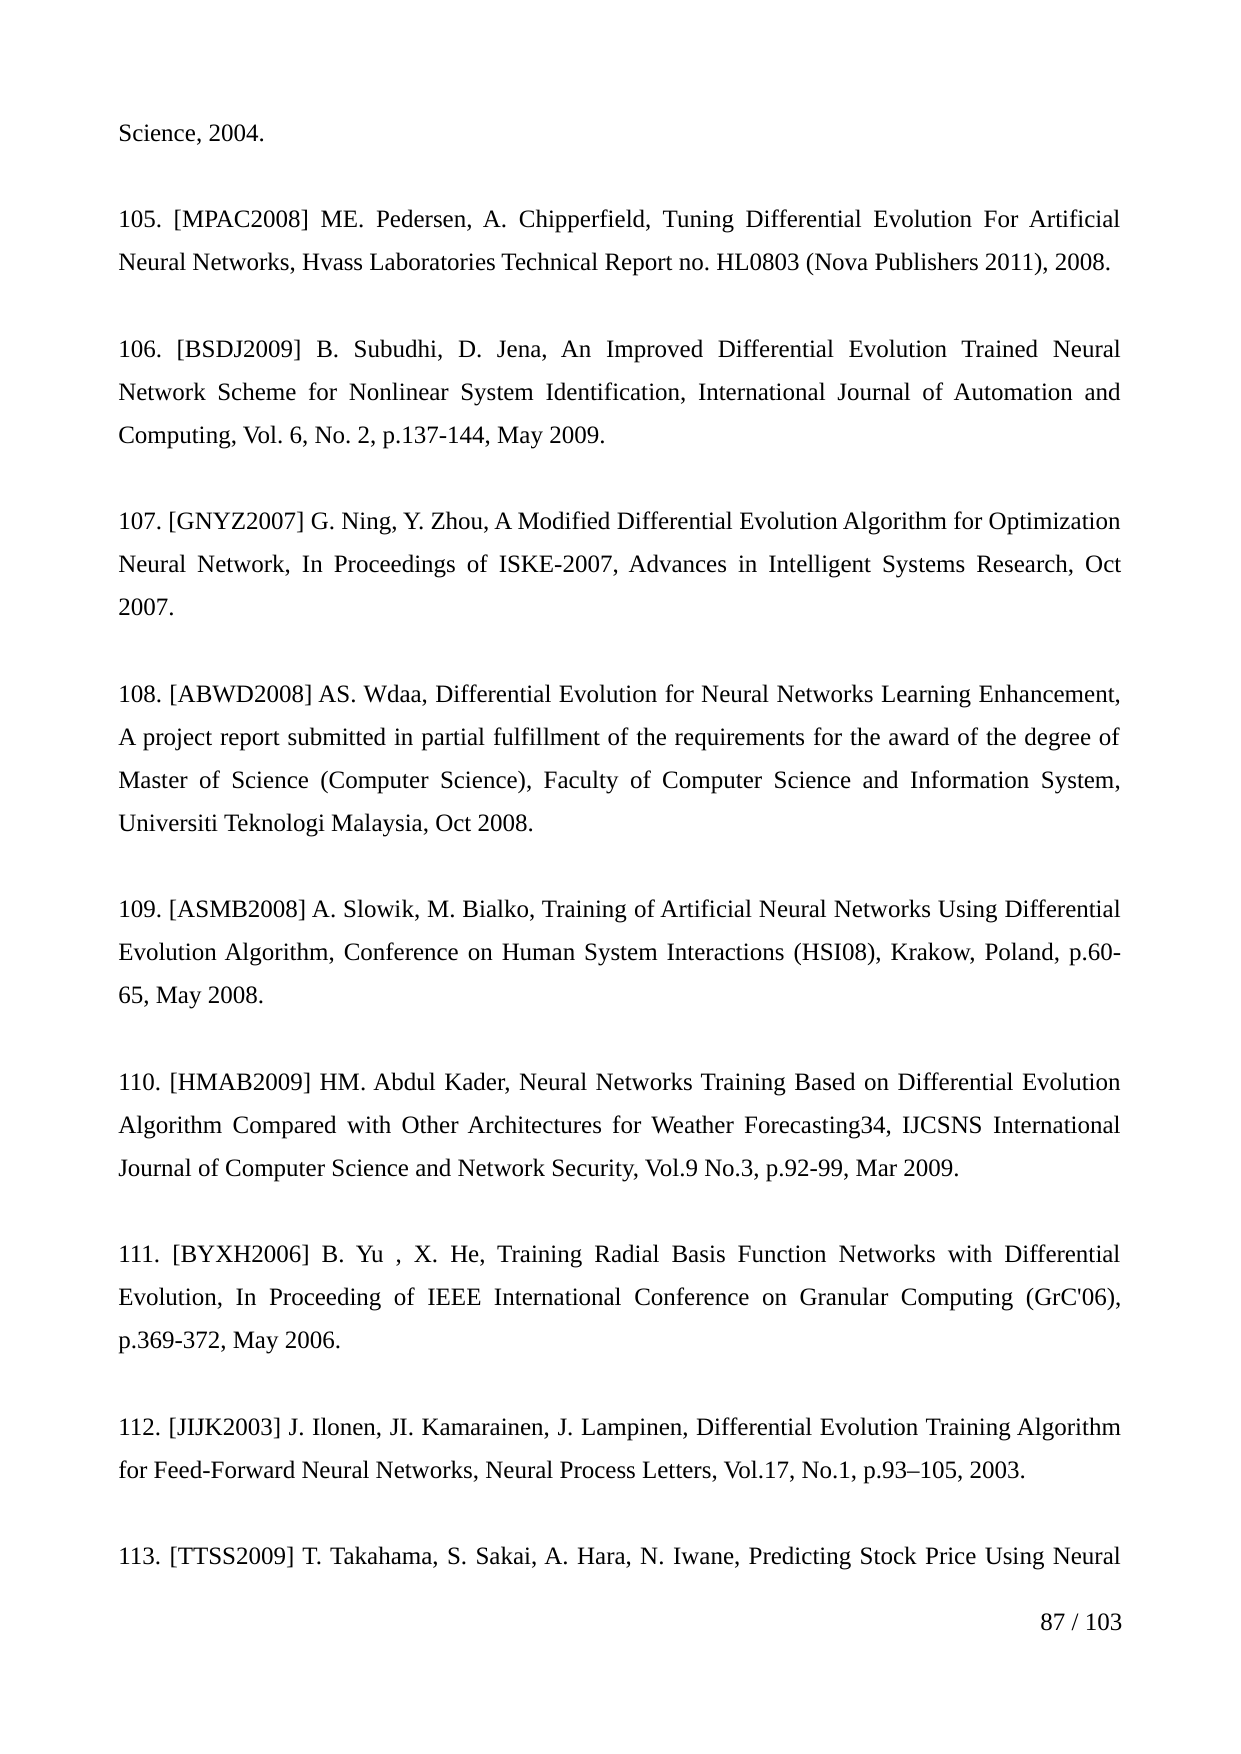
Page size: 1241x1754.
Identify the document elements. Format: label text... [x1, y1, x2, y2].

text 108. [ABWD2008] AS. Wdaa, Differential Evolution for Neural Networks Learning Enhancement, A project report submitted in partial fulfillment of the requirements for the award of the degree of Master of Science (Computer Science), Faculty of Computer Science and Information System, Universiti Teknologi Malaysia, Oct 2008. [118, 679, 1122, 837]
text 107. [GNYZ2007] G. Ning, Y. Zhou, A Modified Differential Evolution Algorithm for Optimization Neural Network, In Proceedings of ISKE-2007, Advances in Intelligent Systems Research, Oct 2007. [118, 506, 1122, 621]
text 106. [BSDJ2009] B. Subudhi, D. Jena, An Improved Differential Evolution Trained Neural Network Scheme for Nonlinear System Identification, International Journal of Automation and Computing, Vol. 6, No. 2, p.137-144, May 2009. [118, 334, 1122, 449]
text 111. [BYXH2006] B. Yu , X. He, Training Radial Basis Function Networks with Differential Evolution, In Proceeding of IEEE International Conference on Granular Computing (GrC'06), p.369-372, May 2006. [118, 1239, 1122, 1354]
text 112. [JIJK2003] J. Ilonen, JI. Kamarainen, J. Lampinen, Differential Evolution Training Algorithm for Feed-Forward Neural Networks, Neural Process Letters, Vol.17, No.1, p.93–105, 2003. [118, 1412, 1122, 1484]
text 105. [MPAC2008] ME. Pedersen, A. Chipperfield, Tuning Differential Evolution For Artificial Neural Networks, Hvass Laboratories Technical Report no. HL0803 (Nova Publishers 2011), 2008. [118, 204, 1122, 276]
text 113. [TTSS2009] T. Takahama, S. Sakai, A. Hara, N. Iwane, Predicting Stock Price Using Neural [118, 1541, 1122, 1570]
text 109. [ASMB2008] A. Slowik, M. Bialko, Training of Artificial Neural Networks Using Differential Evolution Algorithm, Conference on Human System Interactions (HSI08), Krakow, Poland, p.60-65, May 2008. [118, 894, 1122, 1009]
text 110. [HMAB2009] HM. Abdul Kader, Neural Networks Training Based on Differential Evolution Algorithm Compared with Other Architectures for Weather Forecasting34, IJCSNS International Journal of Computer Science and Network Security, Vol.9 No.3, p.92-99, Mar 2009. [118, 1067, 1122, 1182]
text Science, 2004. [118, 118, 1122, 147]
